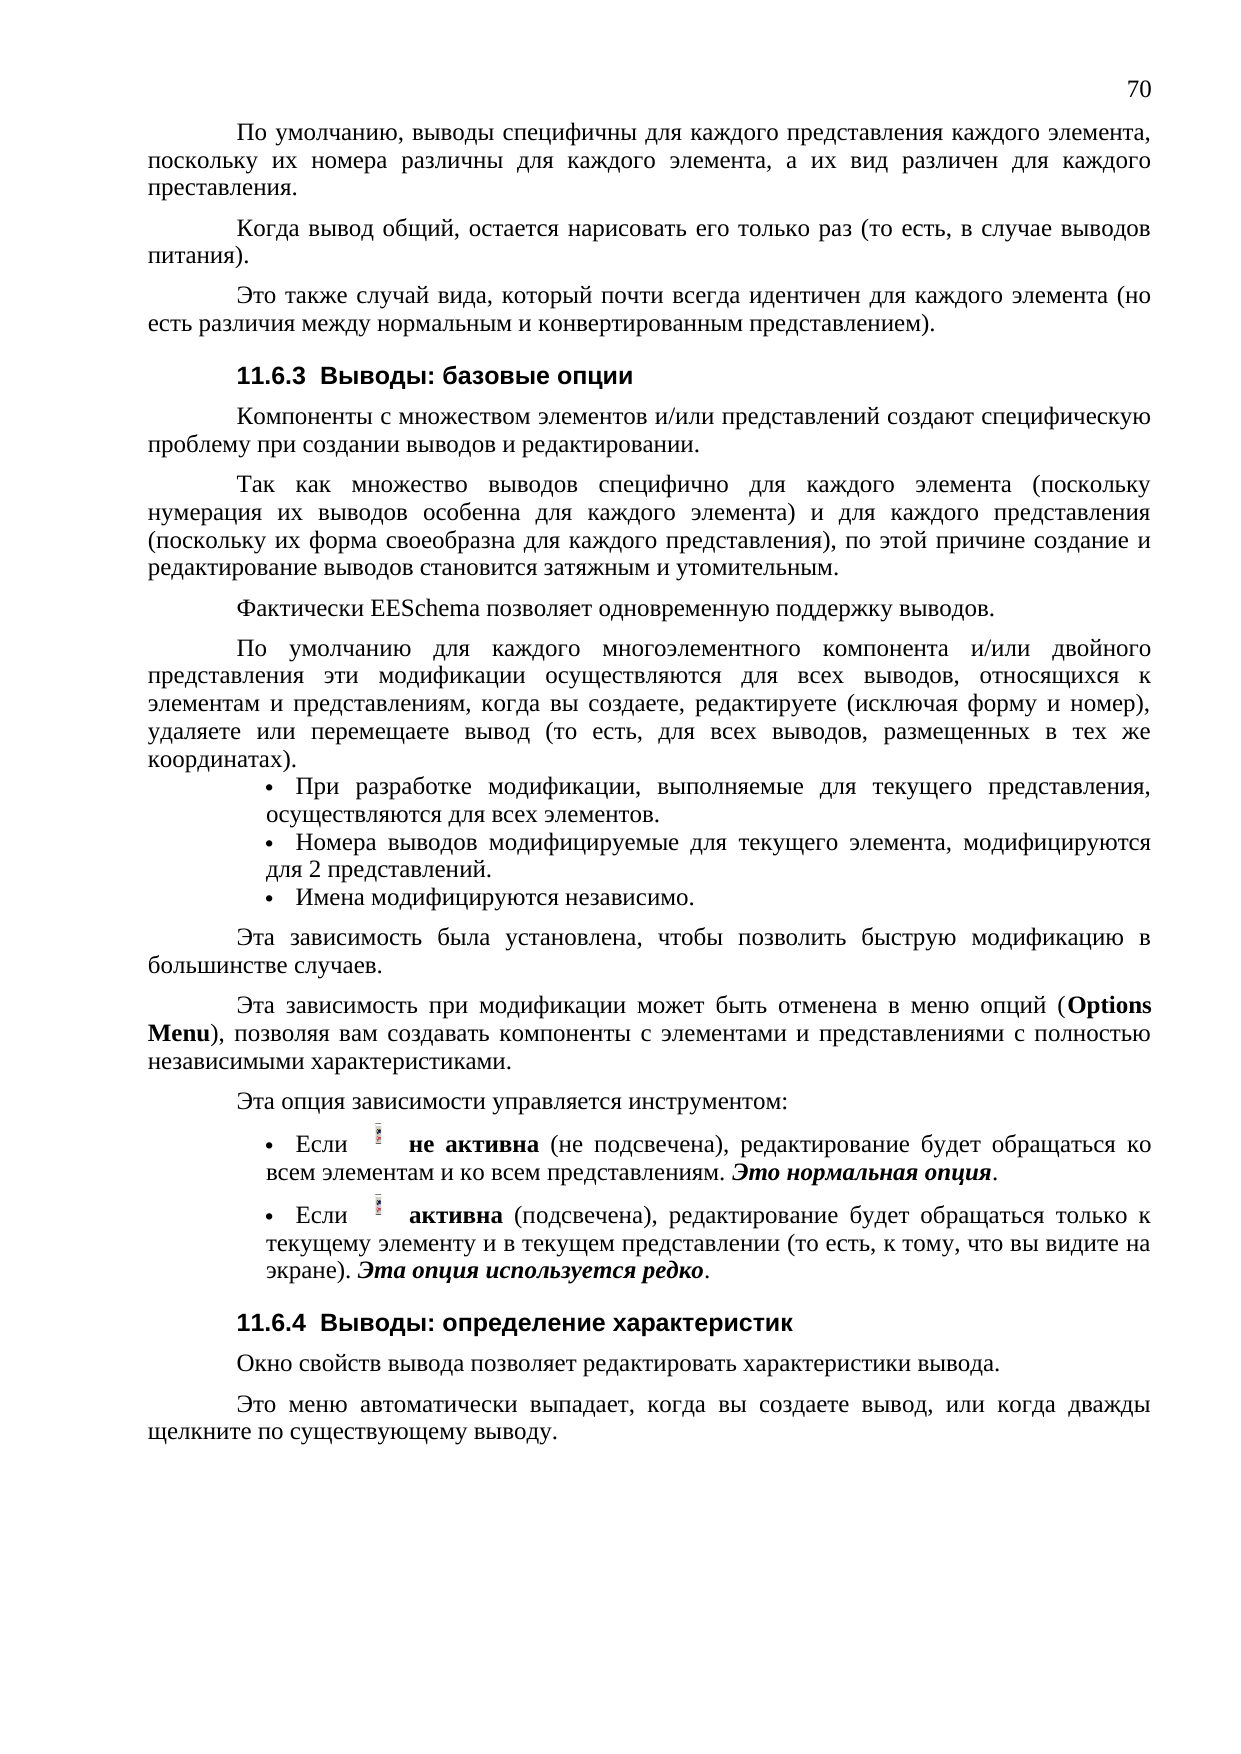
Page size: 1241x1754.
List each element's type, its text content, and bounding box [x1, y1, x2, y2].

text Эта опция зависимости управляется инструментом: [148, 1087, 1152, 1115]
picture [375, 1194, 382, 1215]
text Компоненты с множеством элементов и/или представлений создают специфическую проблему при создании выводов и редактировании. [148, 402, 1152, 458]
list Номера выводов модифицируемые для текущего элемента, модифицируются для 2 представлений. [266, 828, 1152, 883]
text Эта зависимость при модификации может быть отменена в меню опций (Options Menu), позволяя вам создавать компоненты с элементами и представлениями с полностью независимыми характеристиками. [148, 991, 1152, 1074]
list Имена модифицируются независимо. [266, 883, 1152, 911]
text Эта зависимость была установлена, чтобы позволить быструю модификацию в большинстве случаев. [148, 923, 1152, 979]
text Это также случай вида, который почти всегда идентичен для каждого элемента (но есть различия между нормальным и конвертированным представлением). [148, 282, 1152, 337]
list При разработке модификации, выполняемые для текущего представления, осуществляются для всех элементов. [266, 772, 1152, 828]
text Окно свойств вывода позволяет редактировать характеристики вывода. [148, 1349, 1152, 1377]
text Когда вывод общий, остается нарисовать его только раз (то есть, в случае выводов питания). [148, 214, 1152, 269]
subtitle Выводы: базовые опции [148, 362, 1152, 390]
text Фактически EESchema позволяет одновременную поддержку выводов. [148, 594, 1152, 621]
text Это меню автоматически выпадает, когда вы создаете вывод, или когда дважды щелкните по существующему выводу. [148, 1390, 1152, 1445]
subtitle Выводы: определение характеристик [148, 1309, 1152, 1337]
list Если не активна (не подсвечена), редактирование будет обращаться ко всем элементам и ко всем представлениям. Это нормальная опция. [266, 1115, 1152, 1186]
text По умолчанию, выводы специфичны для каждого представления каждого элемента, поскольку их номера различны для каждого элемента, а их вид различен для каждого преставления. [148, 118, 1152, 201]
list Если активна (подсвечена), редактирование будет обращаться только к текущему элементу и в текущем представлении (то есть, к тому, что вы видите на экране). Эта опция используется редко. [266, 1186, 1152, 1284]
text Так как множество выводов специфично для каждого элемента (поскольку нумерация их выводов особенна для каждого элемента) и для каждого представления (поскольку их форма своеобразна для каждого представления), по этой причине создание и редактирование выводов становится затяжным и утомительным. [148, 470, 1152, 581]
picture [375, 1123, 382, 1144]
text По умолчанию для каждого многоэлементного компонента и/или двойного представления эти модификации осуществляются для всех выводов, относящихся к элементам и представлениям, когда вы создаете, редактируете (исключая форму и номер), удаляете или перемещаете вывод (то есть, для всех выводов, размещенных в тех же координатах). [148, 634, 1152, 772]
